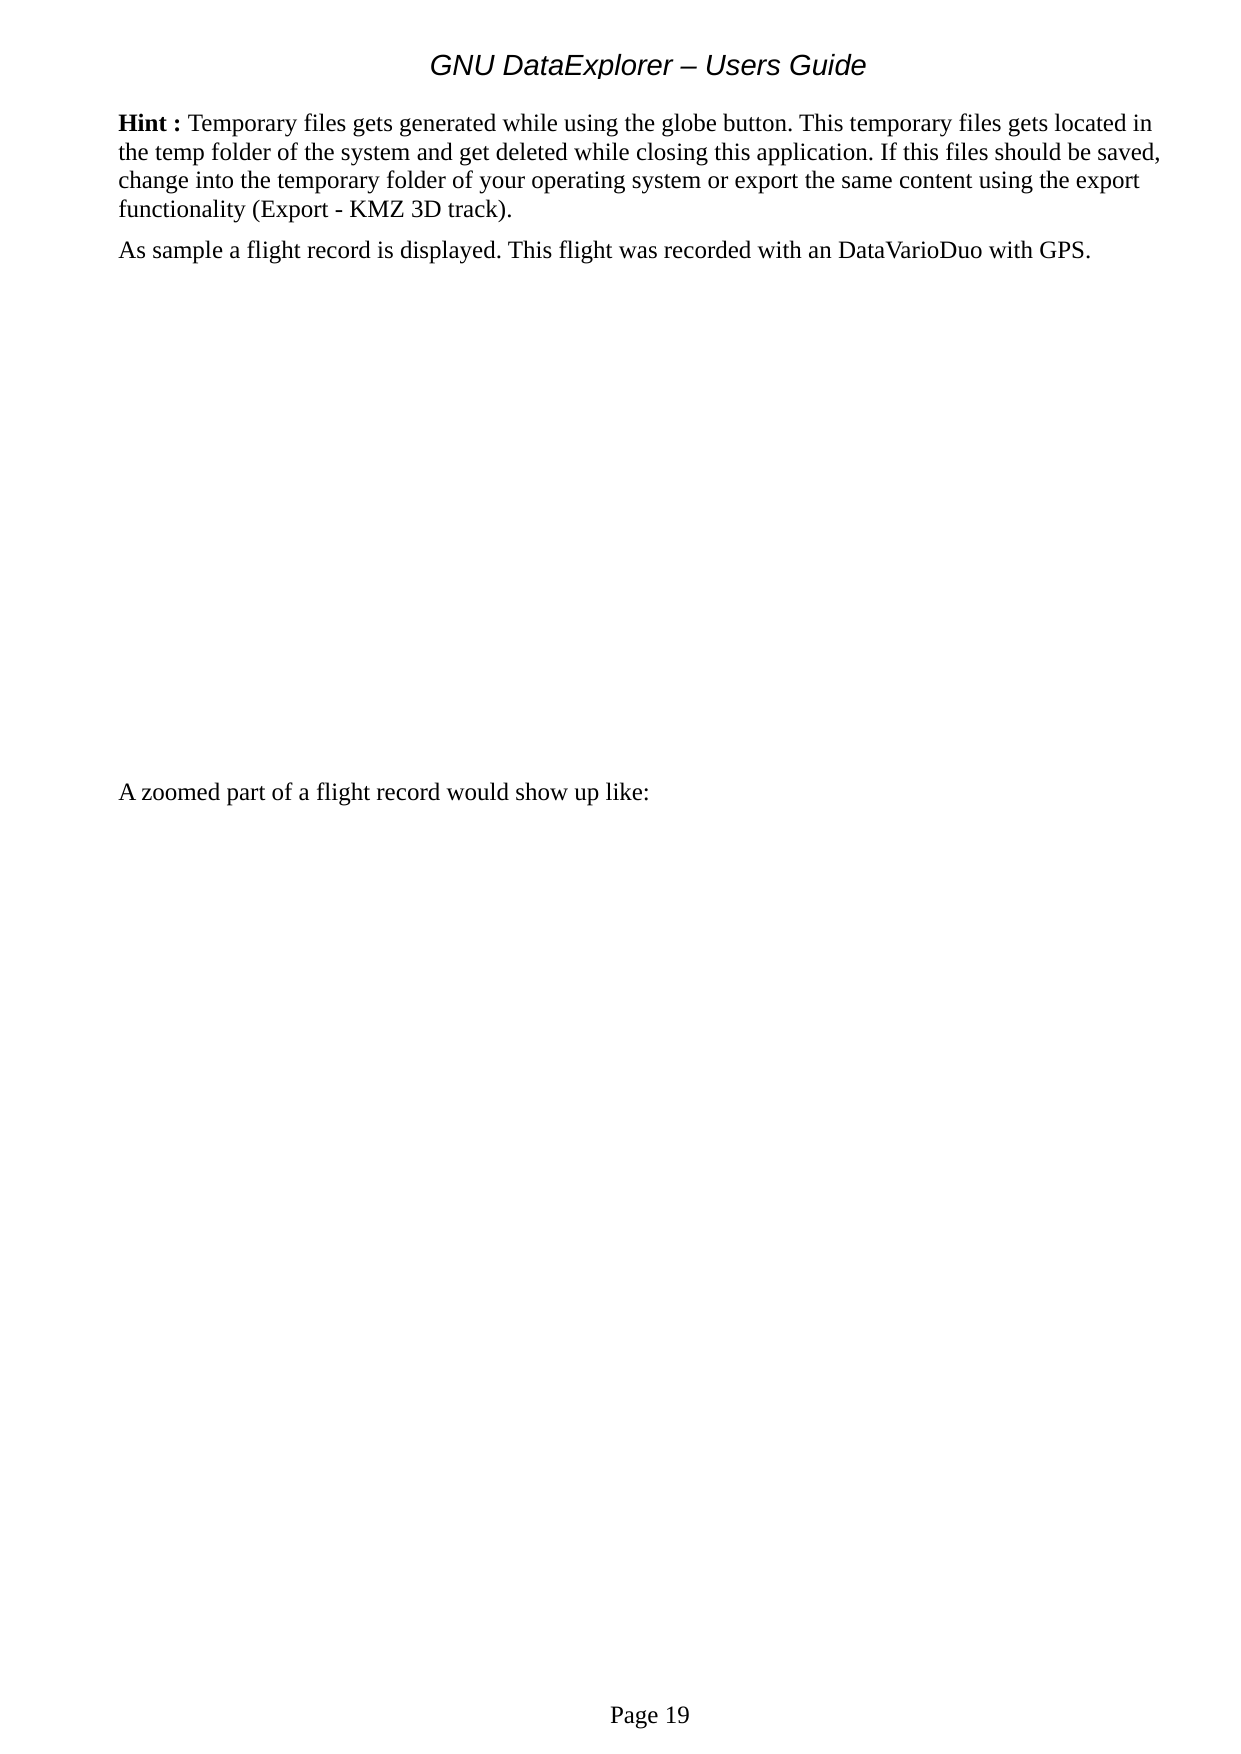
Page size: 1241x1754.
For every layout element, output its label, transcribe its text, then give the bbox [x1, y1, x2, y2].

text A zoomed part of a flight record would show up like: [118, 777, 1181, 806]
text As sample a flight record is displayed. This flight was recorded with an DataVarioDuo with GPS. [118, 235, 1181, 264]
text Hint : Temporary files gets generated while using the globe button. This temporary files gets located in the temp folder of the system and get deleted while closing this application. If this files should be saved, change into the temporary folder of your operating system or export the same content using the export functionality (Export - KMZ 3D track). [118, 108, 1181, 223]
